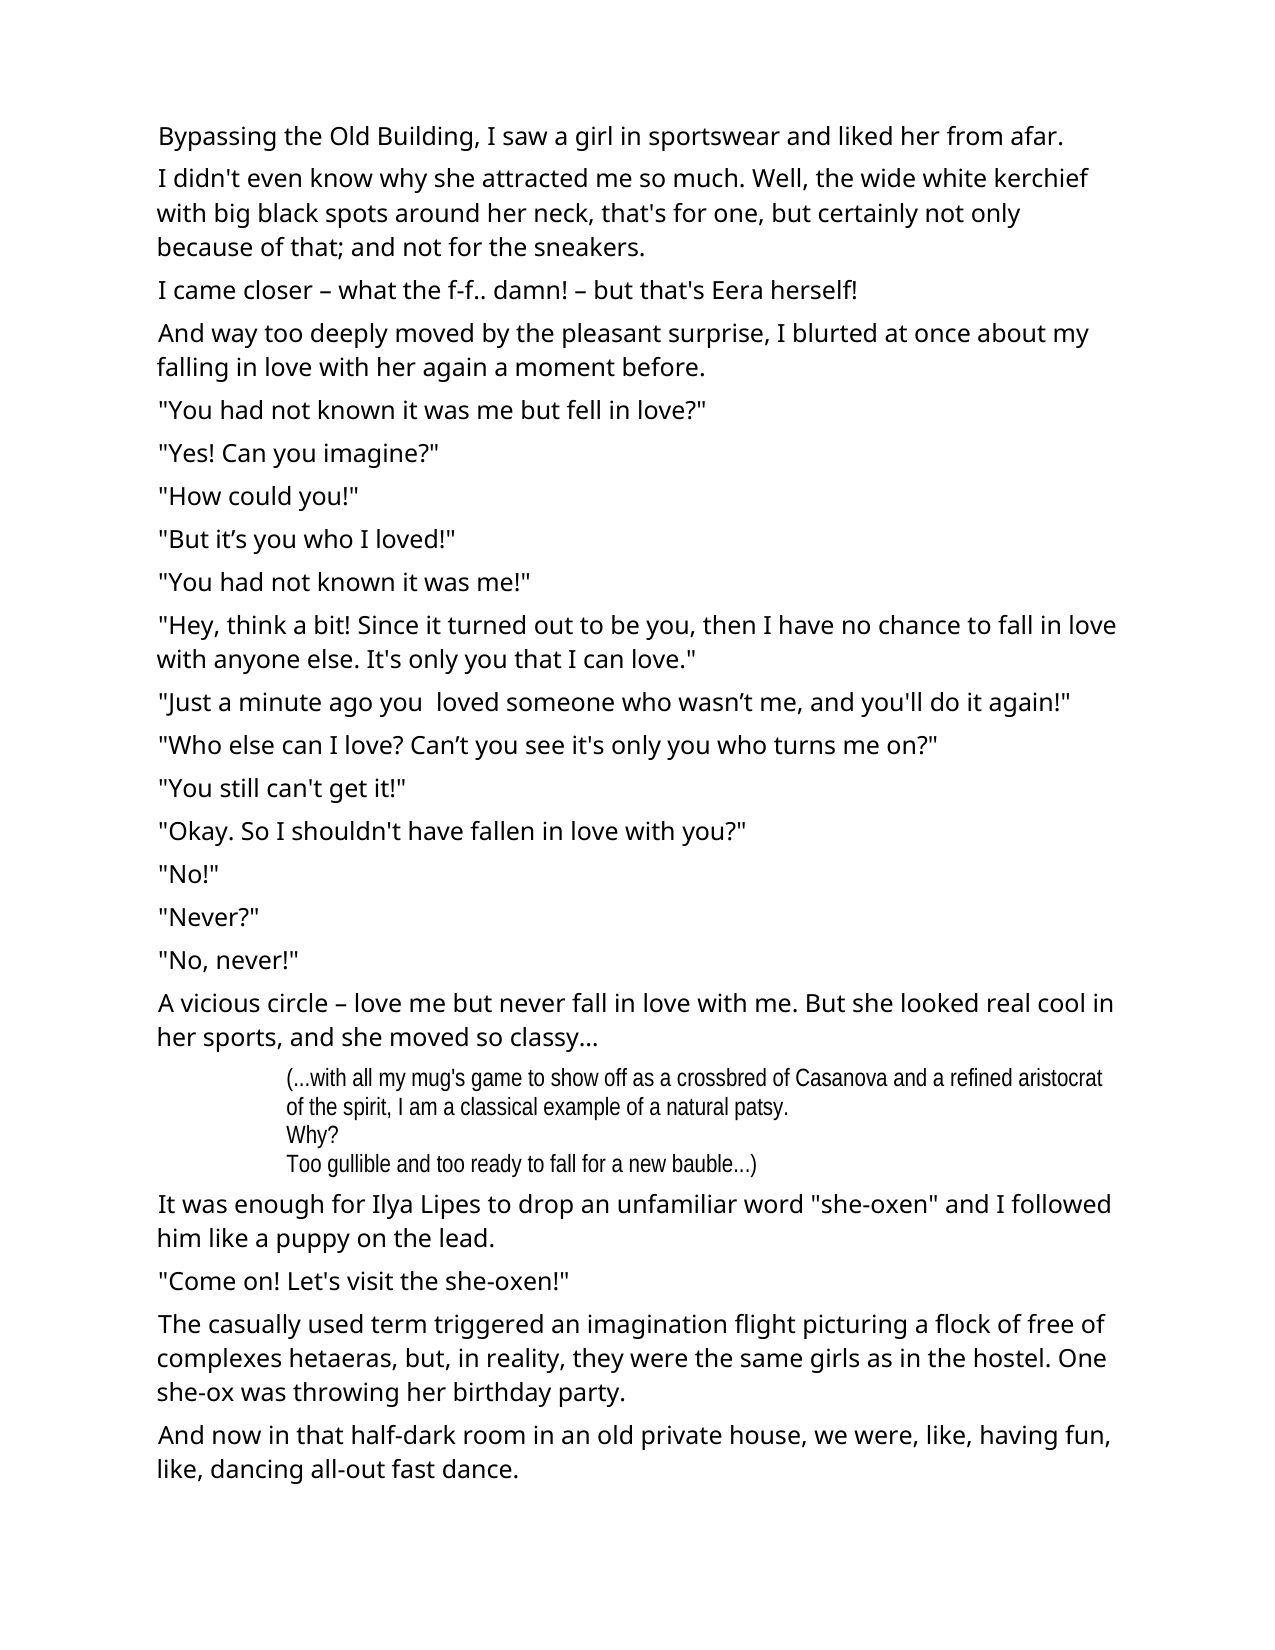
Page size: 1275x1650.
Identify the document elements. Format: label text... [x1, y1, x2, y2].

text The casually used term triggered an imagination flight picturing a flock of free of complexes hetaeras, but, in reality, they were the same girls as in the hostel. One she-ox was throwing her birthday party. [156, 1306, 1118, 1409]
text "Hey, think a bit! Since it turned out to be you, then I have no chance to fall in love with anyone else. It's only you that I can love." [156, 607, 1118, 676]
text "Okay. So I shouldn't have fallen in love with you?" [156, 814, 1118, 848]
text "You had not known it was me but fell in love?" [156, 392, 1118, 426]
text "No, never!" [156, 943, 1118, 977]
list Why? [286, 1120, 1118, 1149]
text I came closer – what the f-f.. damn! – but that's Eera herself! [156, 272, 1118, 306]
text "Come on! Let's visit the she-oxen!" [156, 1263, 1118, 1297]
text "No!" [156, 857, 1118, 891]
list Too gullible and too ready to fall for a new bauble...) [286, 1149, 1118, 1177]
text "Never?" [156, 900, 1118, 934]
text "You still can't get it!" [156, 771, 1118, 805]
text "You had not known it was me!" [156, 564, 1118, 598]
text "Who else can I love? Can’t you see it's only you who turns me on?" [156, 728, 1118, 762]
text "But it’s you who I loved!" [156, 521, 1118, 556]
text And now in that half-dark room in an old private house, we were, like, having fun, like, dancing all-out fast dance. [156, 1418, 1118, 1486]
text "How could you!" [156, 478, 1118, 512]
text Bypassing the Old Building, I saw a girl in sportswear and liked her from afar. [156, 118, 1118, 152]
text "Just a minute ago you loved someone who wasn’t me, and you'll do it again!" [156, 684, 1118, 719]
text I didn't even know why she attracted me so much. Well, the wide white kerchief with big black spots around her neck, that's for one, but certainly not only because of that; and not for the sneakers. [156, 161, 1118, 263]
text "Yes! Can you imagine?" [156, 435, 1118, 469]
text And way too deeply moved by the pleasant surprise, I blurted at once about my falling in love with her again a moment before. [156, 315, 1118, 383]
list (...with all my mug's game to show off as a crossbred of Casanova and a refined aristocrat of the spirit, I am a classical example of a natural patsy. [286, 1063, 1118, 1120]
text It was enough for Ilya Lipes to drop an unfamiliar word "she-oxen" and I followed him like a puppy on the lead. [156, 1186, 1118, 1254]
text A vicious circle – love me but never fall in love with me. But she looked real cool in her sports, and she moved so classy… [156, 986, 1118, 1054]
